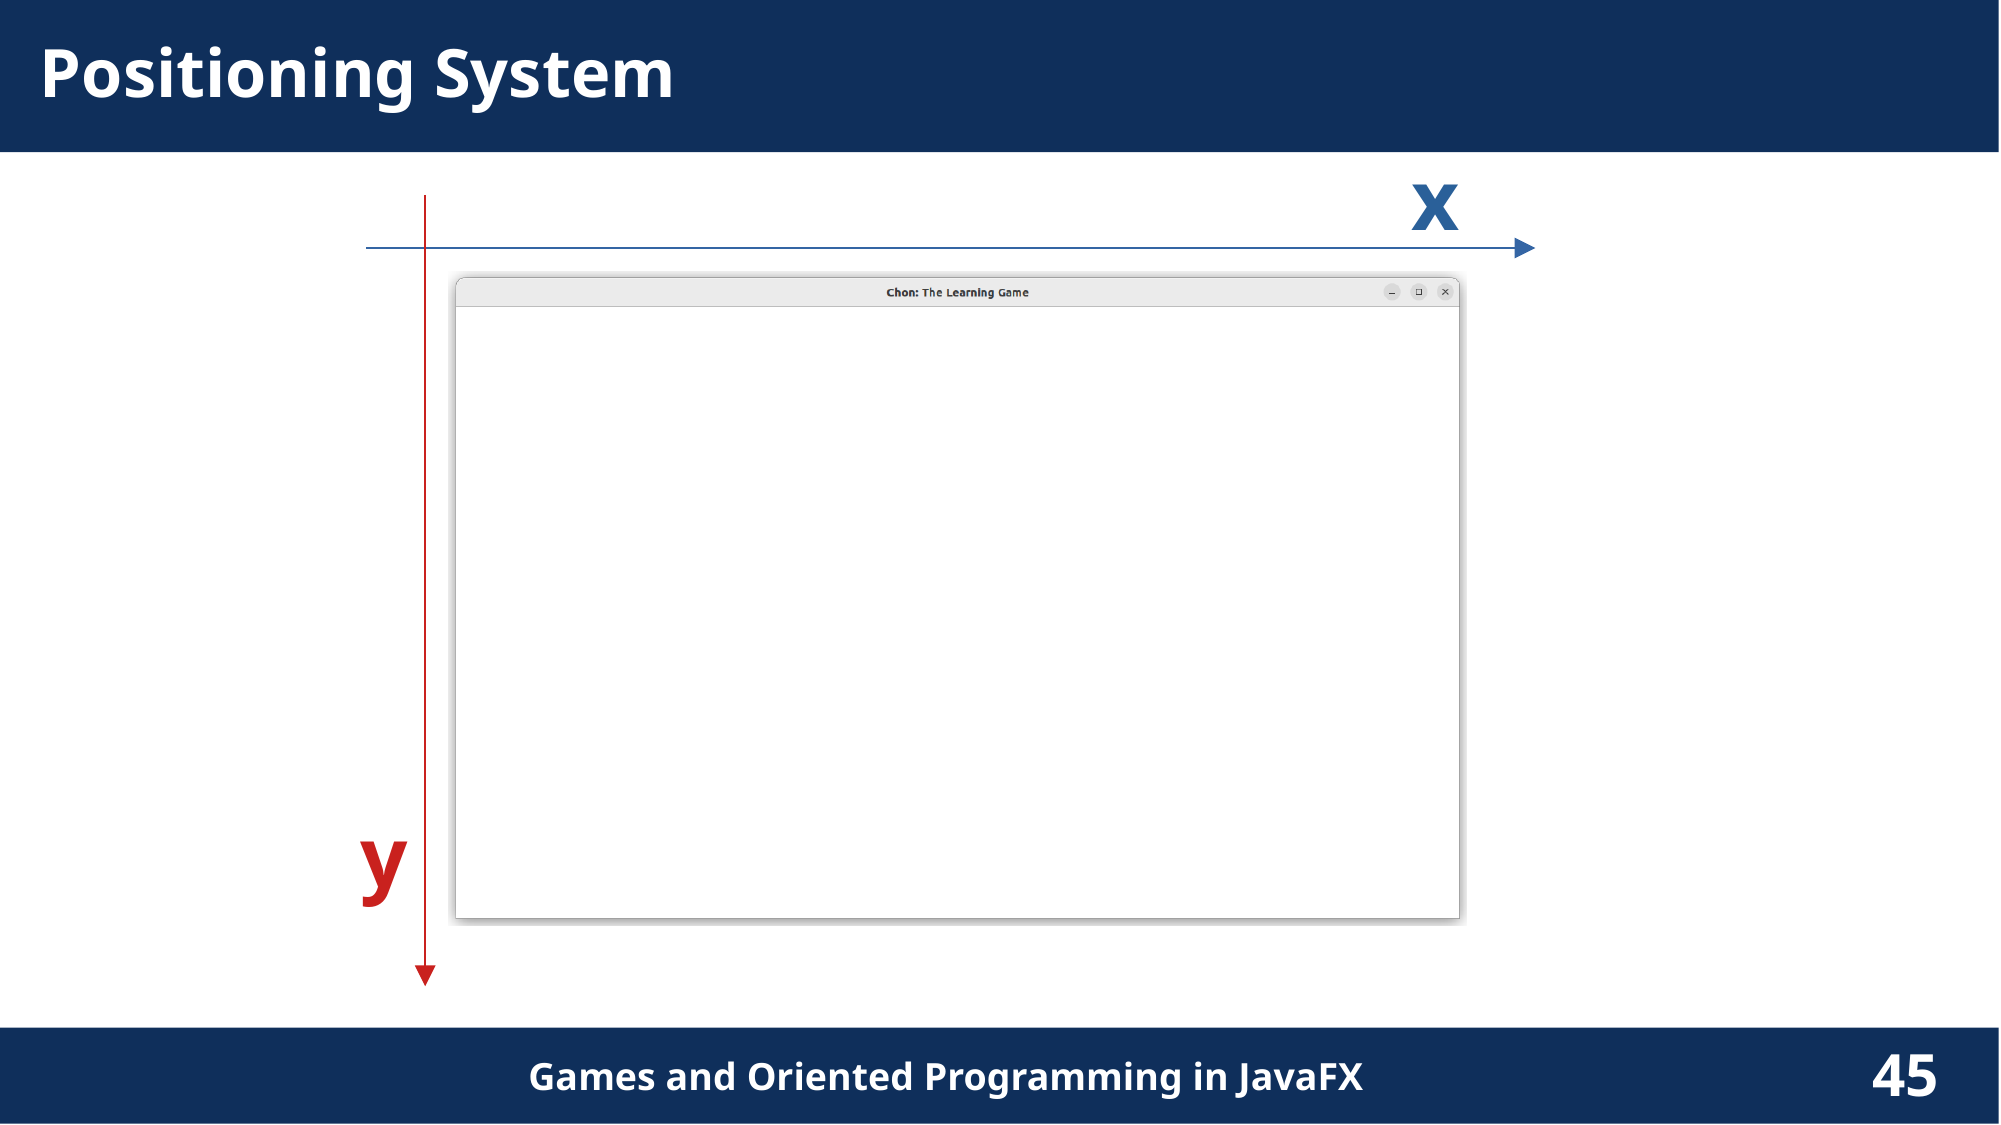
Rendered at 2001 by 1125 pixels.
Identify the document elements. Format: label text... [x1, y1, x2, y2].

text_box x [1393, 139, 1477, 255]
picture [448, 271, 1467, 926]
text_box y [342, 797, 426, 913]
text_box Positioning System [25, 23, 1999, 119]
